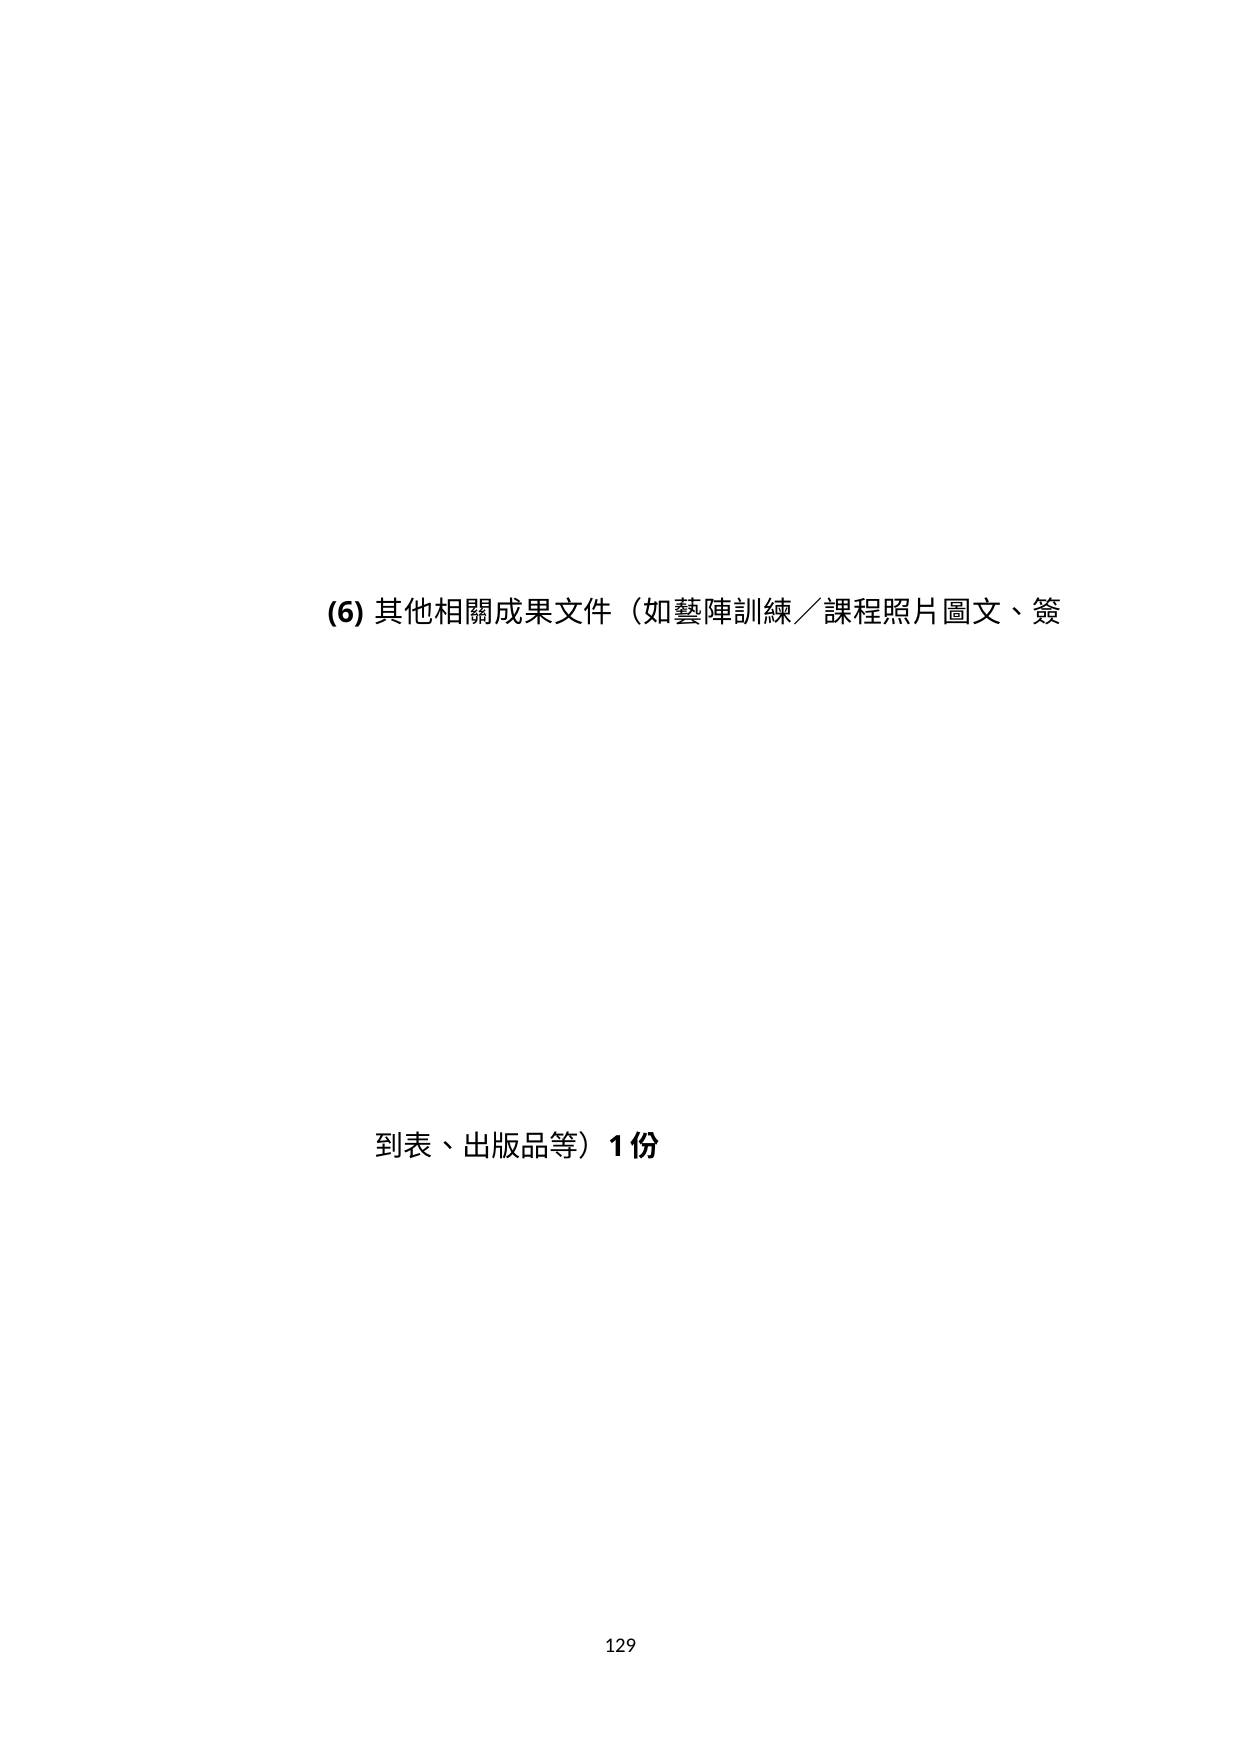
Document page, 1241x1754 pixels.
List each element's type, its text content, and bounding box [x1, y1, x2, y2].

list 其他相關成果文件（如藝陣訓練／課程照片圖文、簽到表、出版品等）1份 [327, 342, 1063, 1412]
